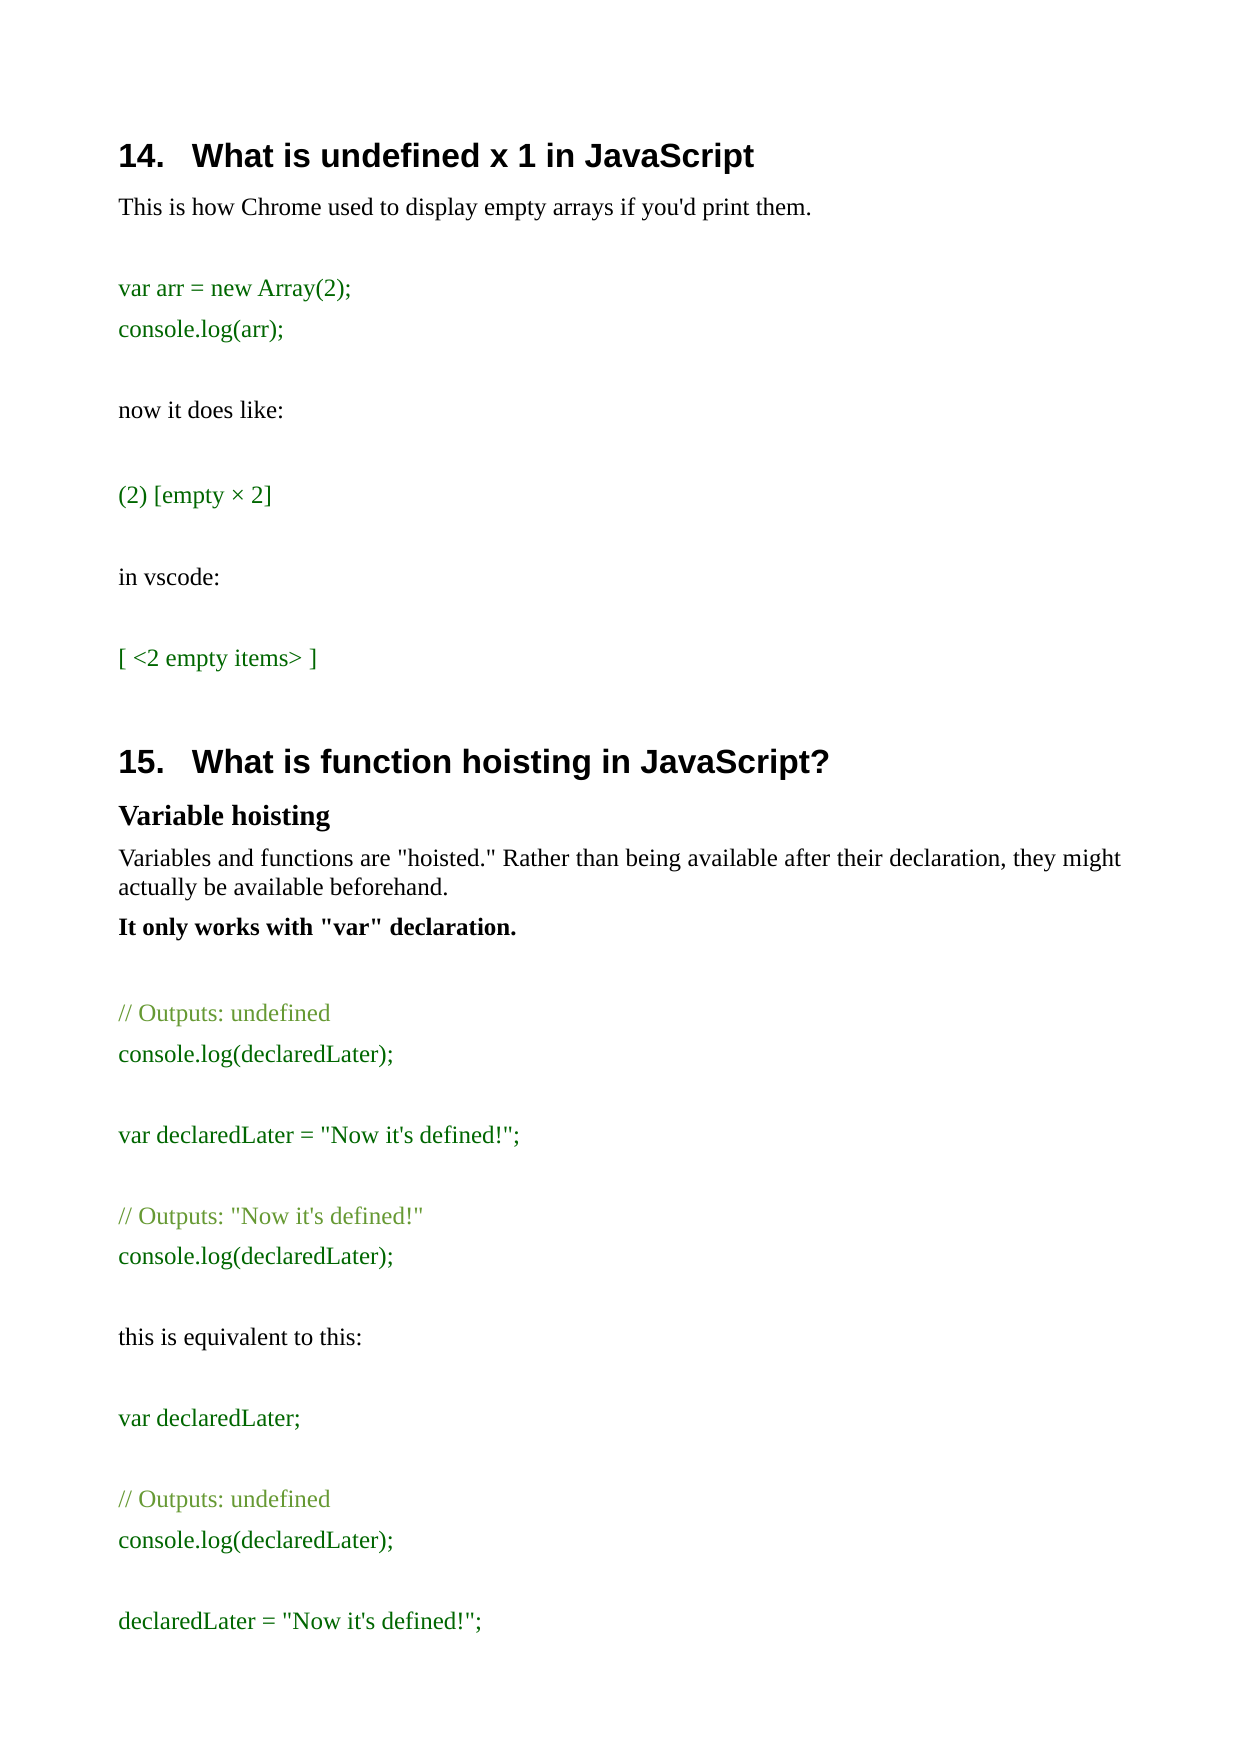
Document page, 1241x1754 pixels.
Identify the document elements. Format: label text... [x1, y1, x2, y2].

text console.log(declaredLater); [118, 1241, 1122, 1270]
text var declaredLater = "Now it's defined!"; [118, 1120, 1122, 1148]
text console.log(declaredLater); [118, 1039, 1122, 1067]
text [ <2 empty items> ] [118, 643, 1122, 671]
text It only works with "var" declaration. [118, 912, 1122, 941]
text declaredLater = "Now it's defined!"; [118, 1606, 1122, 1635]
text (2) [empty × 2] [118, 481, 1122, 509]
text now it does like: [118, 395, 1122, 423]
text Variable hoisting [118, 798, 1122, 831]
subtitle What is function hoisting in JavaScript? [118, 741, 1122, 780]
text // Outputs: undefined [118, 998, 1122, 1027]
subtitle What is undefined x 1 in JavaScript [118, 136, 1122, 174]
text // Outputs: "Now it's defined!" [118, 1201, 1122, 1229]
text console.log(arr); [118, 314, 1122, 342]
text console.log(declaredLater); [118, 1525, 1122, 1554]
text Variables and functions are "hoisted." Rather than being available after their declaration, they might actually be available beforehand. [118, 843, 1122, 901]
text var declaredLater; [118, 1403, 1122, 1432]
text this is equivalent to this: [118, 1322, 1122, 1351]
text // Outputs: undefined [118, 1484, 1122, 1513]
text This is how Chrome used to display empty arrays if you'd print them. [118, 192, 1122, 221]
text in vscode: [118, 562, 1122, 590]
text var arr = new Array(2); [118, 273, 1122, 302]
